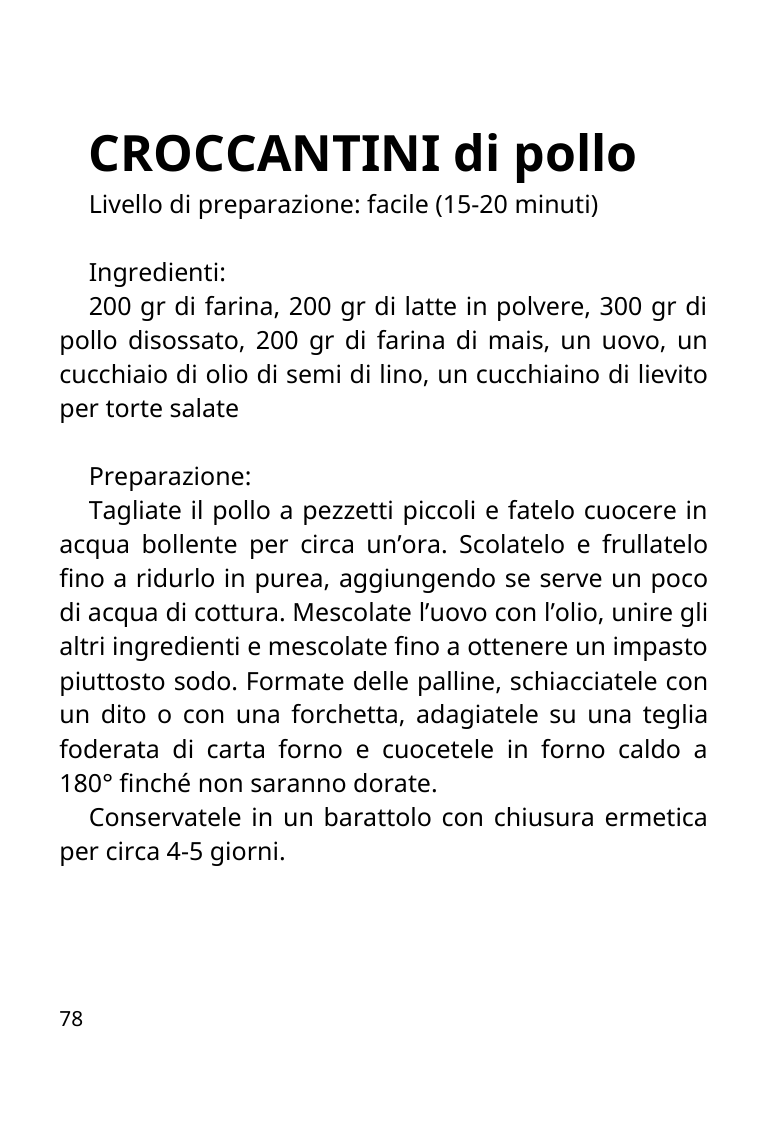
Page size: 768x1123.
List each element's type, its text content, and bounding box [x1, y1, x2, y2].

text Livello di preparazione: facile (15-20 minuti) [59, 186, 709, 220]
text Ingredienti: [59, 254, 709, 288]
text Conservatele in un barattolo con chiusura ermetica per circa 4-5 giorni. [59, 799, 709, 867]
text 200 gr di farina, 200 gr di latte in polvere, 300 gr di pollo disossato, 200 gr di farina di mais, un uovo, un cucchiaio di olio di semi di lino, un cucchiaino di lievito per torte salate [59, 288, 709, 425]
subtitle CROCCANTINI di pollo [59, 118, 709, 186]
text Tagliate il pollo a pezzetti piccoli e fatelo cuocere in acqua bollente per circa un’ora. Scolatelo e frullatelo fino a ridurlo in purea, aggiungendo se serve un poco di acqua di cottura. Mescolate l’uovo con l’olio, unire gli altri ingredienti e mescolate fino a ottenere un impasto piuttosto sodo. Formate delle palline, schiacciatele con un dito o con una forchetta, adagiatele su una teglia foderata di carta forno e cuocetele in forno caldo a 180° finché non saranno dorate. [59, 493, 709, 799]
text Preparazione: [59, 459, 709, 493]
